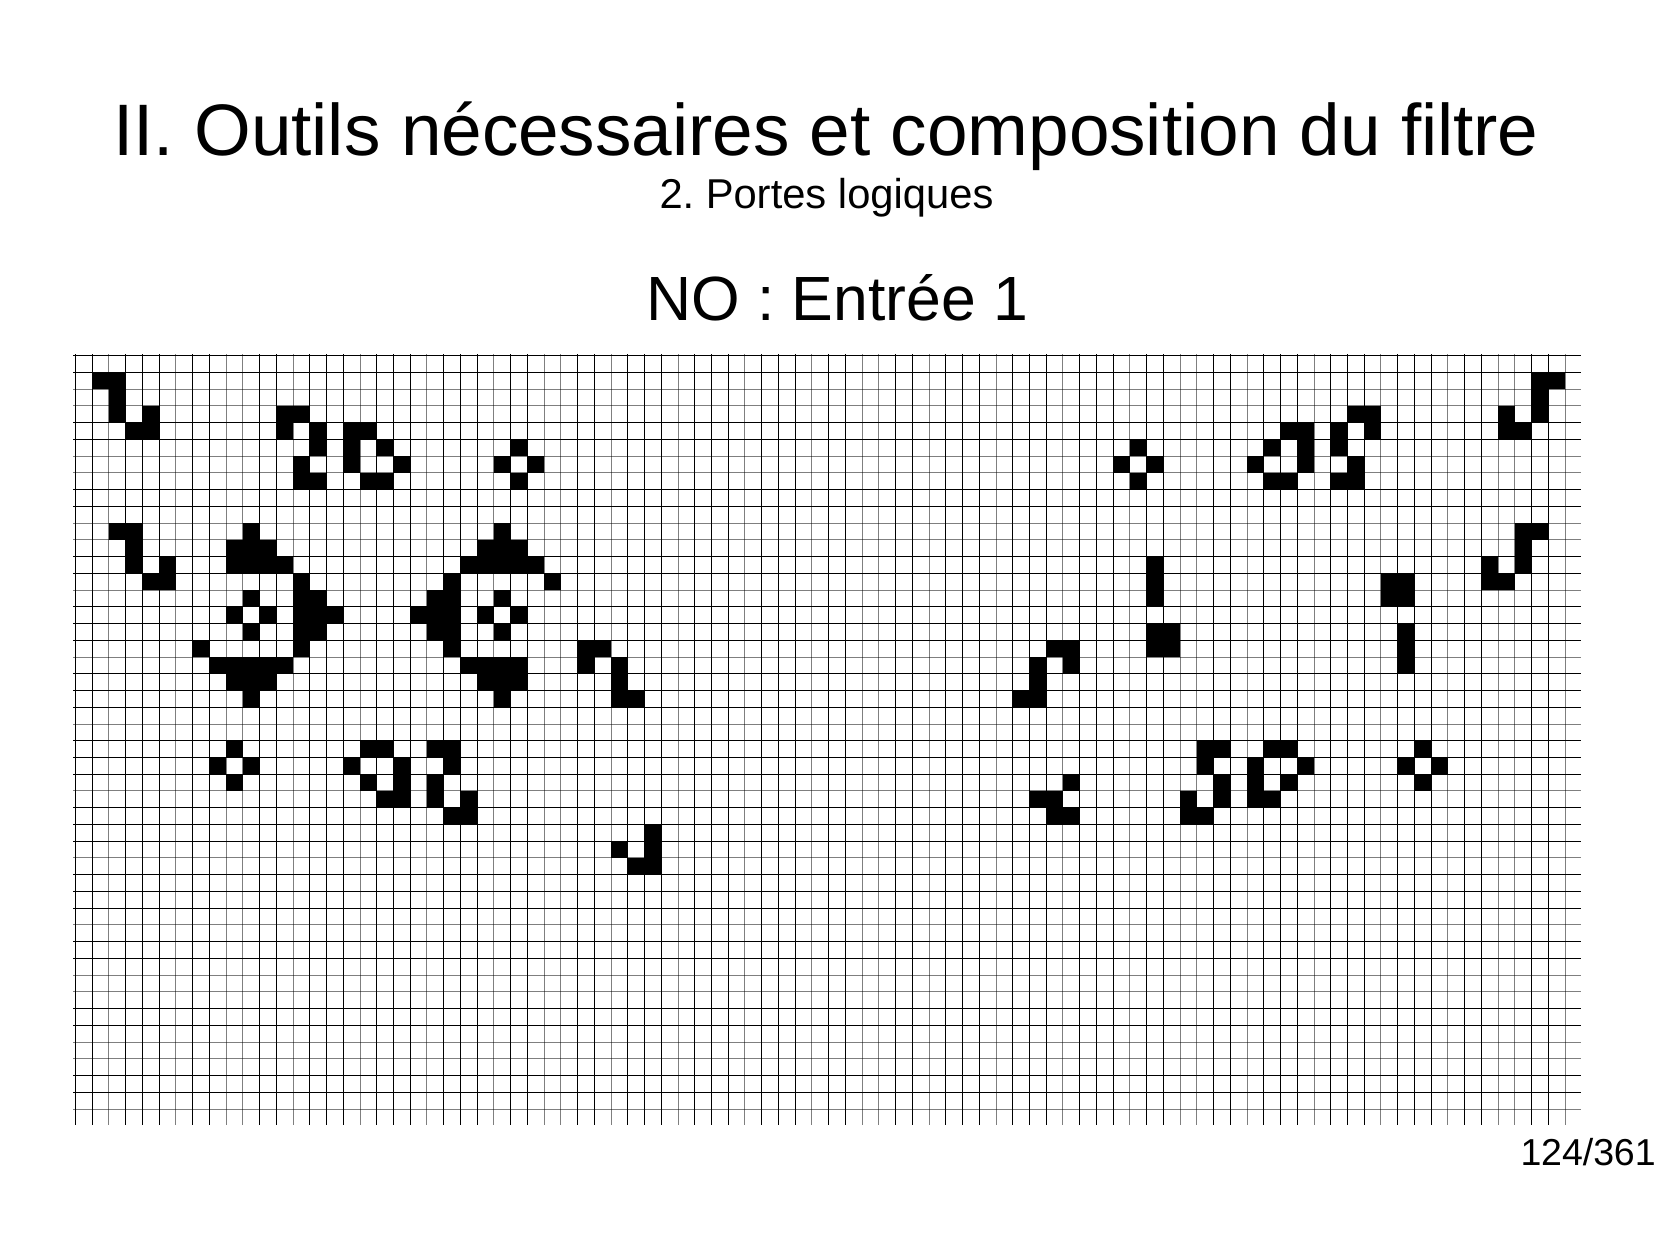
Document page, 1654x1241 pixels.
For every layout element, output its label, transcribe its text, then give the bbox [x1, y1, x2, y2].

text_box <number>/361 [1505, 1124, 1654, 1182]
picture [73, 354, 1581, 1125]
title II. Outils nécessaires et composition du filtre 2. Portes logiques [82, 49, 1571, 257]
text_box NO : Entrée 1 [631, 256, 1044, 342]
